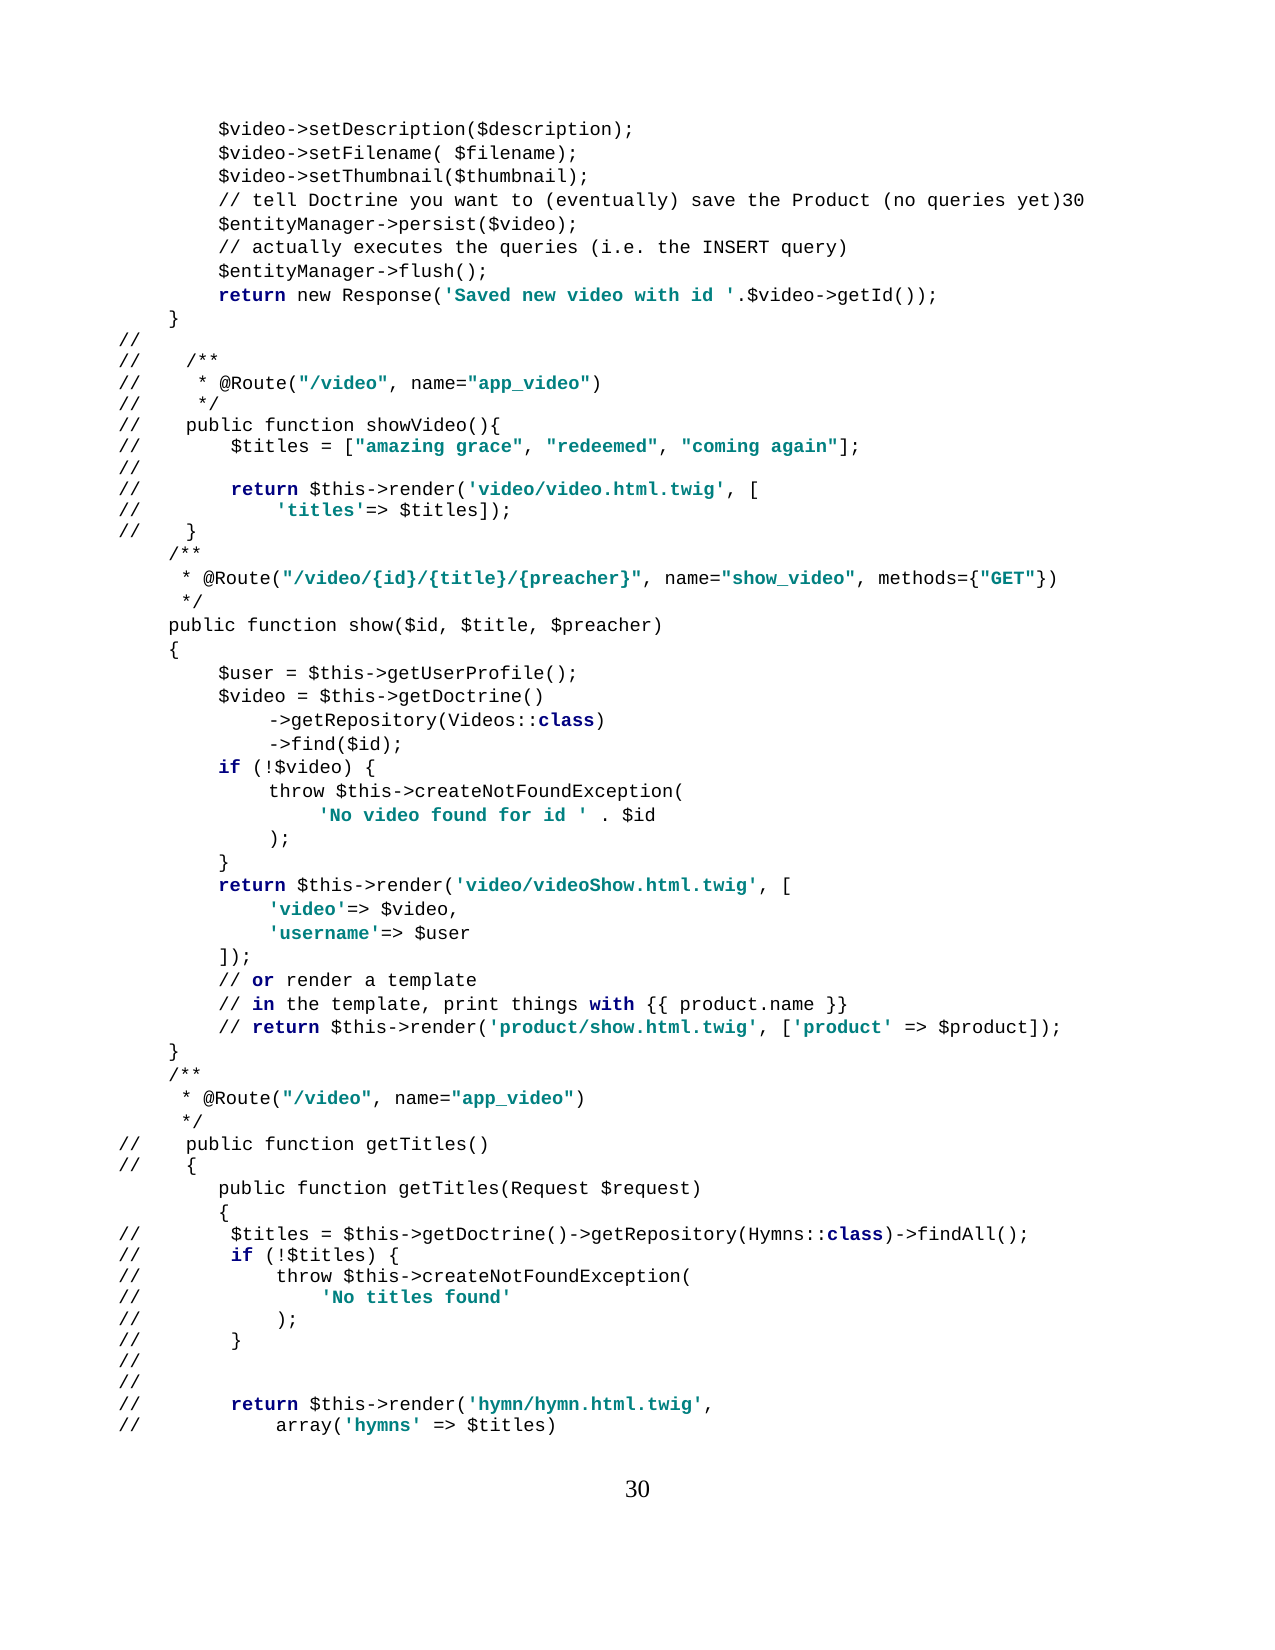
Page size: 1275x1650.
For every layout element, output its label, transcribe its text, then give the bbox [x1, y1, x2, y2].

text * @Route("/video", name="app_video") [118, 1087, 1157, 1111]
text ->getRepository(Videos::class) [118, 709, 1157, 733]
text $entityManager->persist($video); [118, 213, 1157, 236]
text return $this->render('video/videoShow.html.twig', [ [118, 874, 1157, 898]
text // $titles = ["amazing grace", "redeemed", "coming again"]; [118, 437, 1157, 458]
text // in the template, print things with {{ product.name }} [118, 993, 1157, 1016]
text /** [118, 1064, 1157, 1087]
text */ [118, 591, 1157, 614]
text // ); [118, 1309, 1157, 1331]
text // { [118, 1156, 1157, 1177]
text } [118, 851, 1157, 874]
text $video->setDescription($description); [118, 118, 1157, 142]
text // [118, 331, 1157, 352]
text if (!$video) { [118, 756, 1157, 780]
text // $titles = $this->getDoctrine()->getRepository(Hymns::class)->findAll(); [118, 1224, 1157, 1246]
text // throw $this->createNotFoundException( [118, 1267, 1157, 1288]
text // if (!$titles) { [118, 1246, 1157, 1267]
text throw $this->createNotFoundException( [118, 780, 1157, 803]
text ]); [118, 945, 1157, 969]
text public function show($id, $title, $preacher) [118, 614, 1157, 638]
text } [118, 1040, 1157, 1064]
text // return $this->render('video/video.html.twig', [ [118, 480, 1157, 501]
text /** [118, 543, 1157, 567]
text // tell Doctrine you want to (eventually) save the Product (no queries yet)30 [118, 189, 1157, 213]
text // return $this->render('hymn/hymn.html.twig', [118, 1394, 1157, 1416]
text // /** [118, 352, 1157, 373]
text { [118, 1201, 1157, 1224]
text { [118, 638, 1157, 662]
text // [118, 458, 1157, 480]
text 'username'=> $user [118, 922, 1157, 945]
text // [118, 1373, 1157, 1394]
text // */ [118, 395, 1157, 416]
text // [118, 1352, 1157, 1373]
text // 'titles'=> $titles]); [118, 501, 1157, 522]
text ->find($id); [118, 733, 1157, 756]
text 'No video found for id ' . $id [118, 803, 1157, 827]
text */ [118, 1111, 1157, 1134]
text // actually executes the queries (i.e. the INSERT query) [118, 236, 1157, 260]
text // * @Route("/video", name="app_video") [118, 373, 1157, 395]
text // return $this->render('product/show.html.twig', ['product' => $product]); [118, 1016, 1157, 1040]
text // public function getTitles() [118, 1134, 1157, 1156]
text $video = $this->getDoctrine() [118, 685, 1157, 709]
text return new Response('Saved new video with id '.$video->getId()); [118, 284, 1157, 307]
text // public function showVideo(){ [118, 416, 1157, 437]
text ); [118, 827, 1157, 851]
text public function getTitles(Request $request) [118, 1177, 1157, 1201]
text * @Route("/video/{id}/{title}/{preacher}", name="show_video", methods={"GET"}) [118, 567, 1157, 591]
text // } [118, 1331, 1157, 1352]
text $video->setThumbnail($thumbnail); [118, 165, 1157, 189]
text } [118, 307, 1157, 331]
text $video->setFilename( $filename); [118, 142, 1157, 165]
text // 'No titles found' [118, 1288, 1157, 1309]
text 'video'=> $video, [118, 898, 1157, 922]
text $user = $this->getUserProfile(); [118, 662, 1157, 685]
text // or render a template [118, 969, 1157, 993]
text // array('hymns' => $titles) [118, 1416, 1157, 1437]
text // } [118, 522, 1157, 543]
text $entityManager->flush(); [118, 260, 1157, 284]
